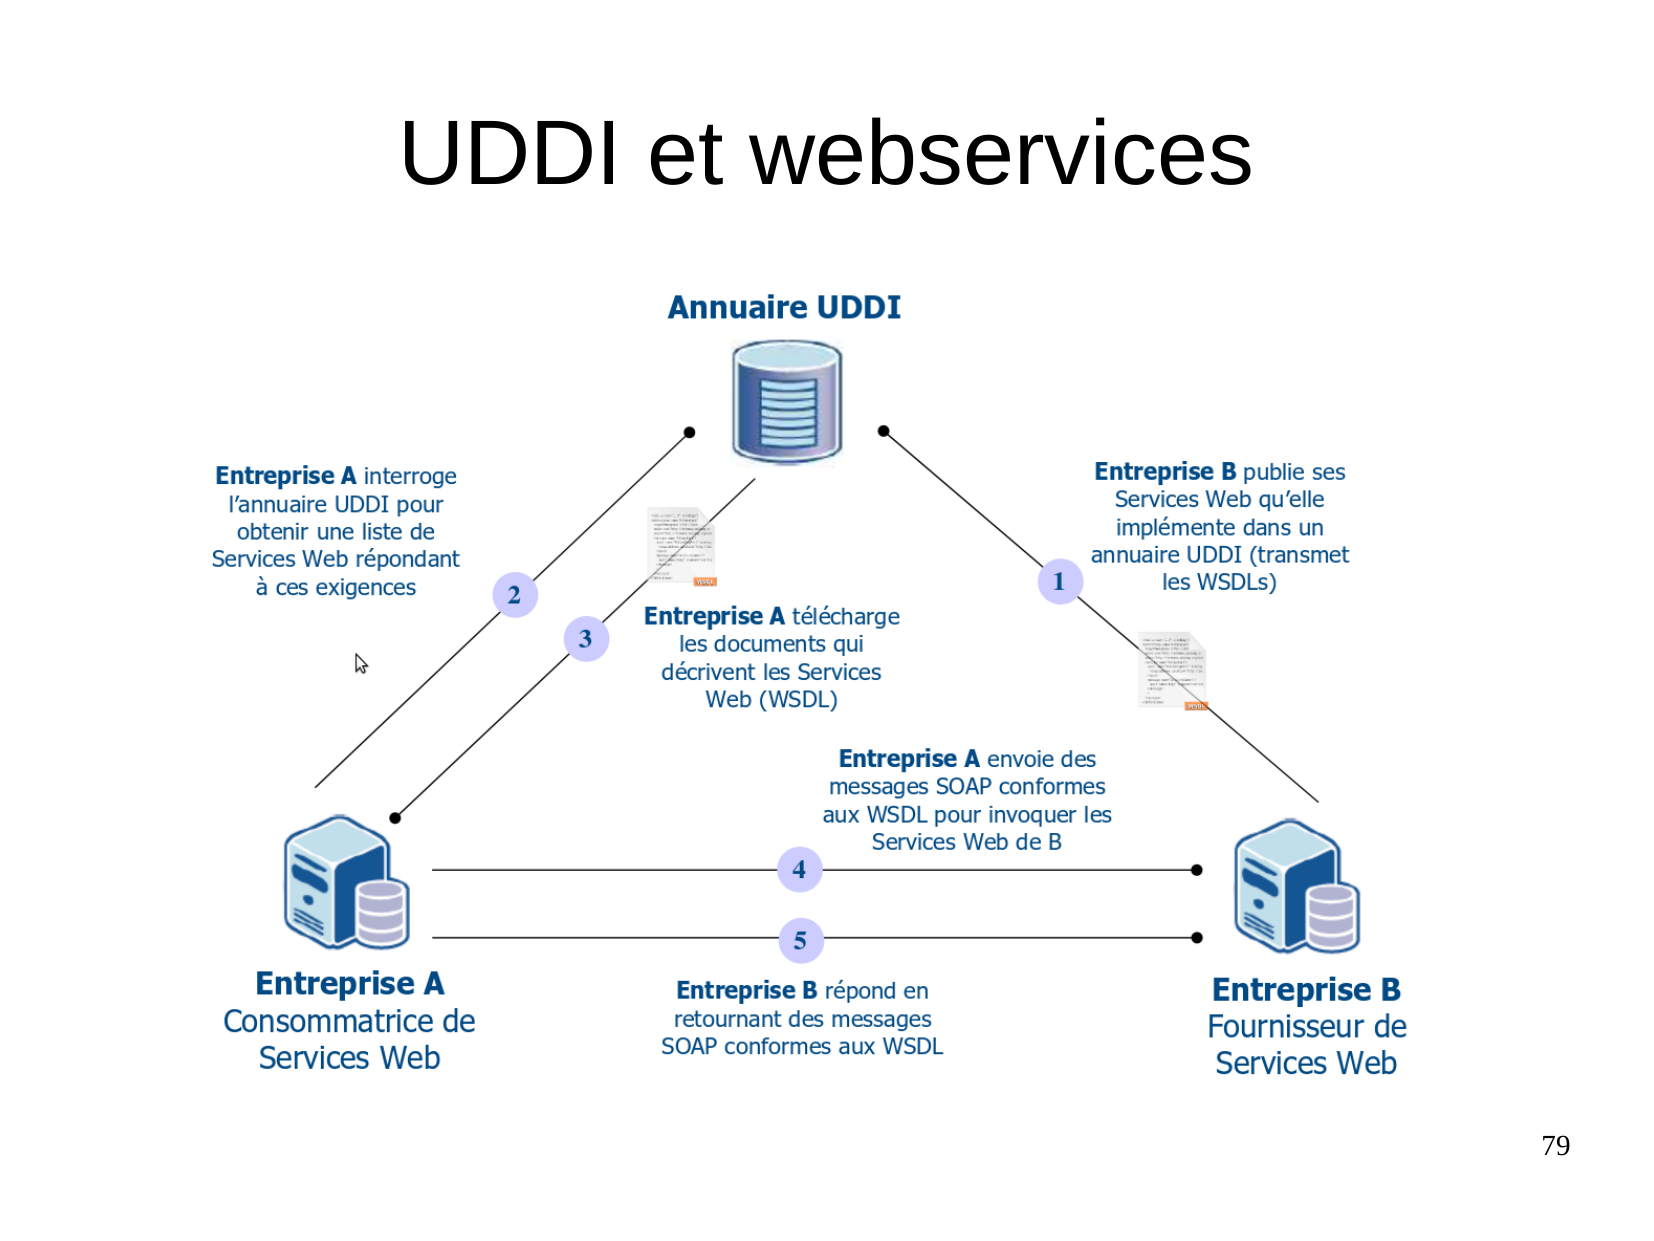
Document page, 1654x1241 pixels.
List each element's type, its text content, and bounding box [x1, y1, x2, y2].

picture [147, 265, 1483, 1093]
title UDDI et webservices [82, 49, 1571, 257]
